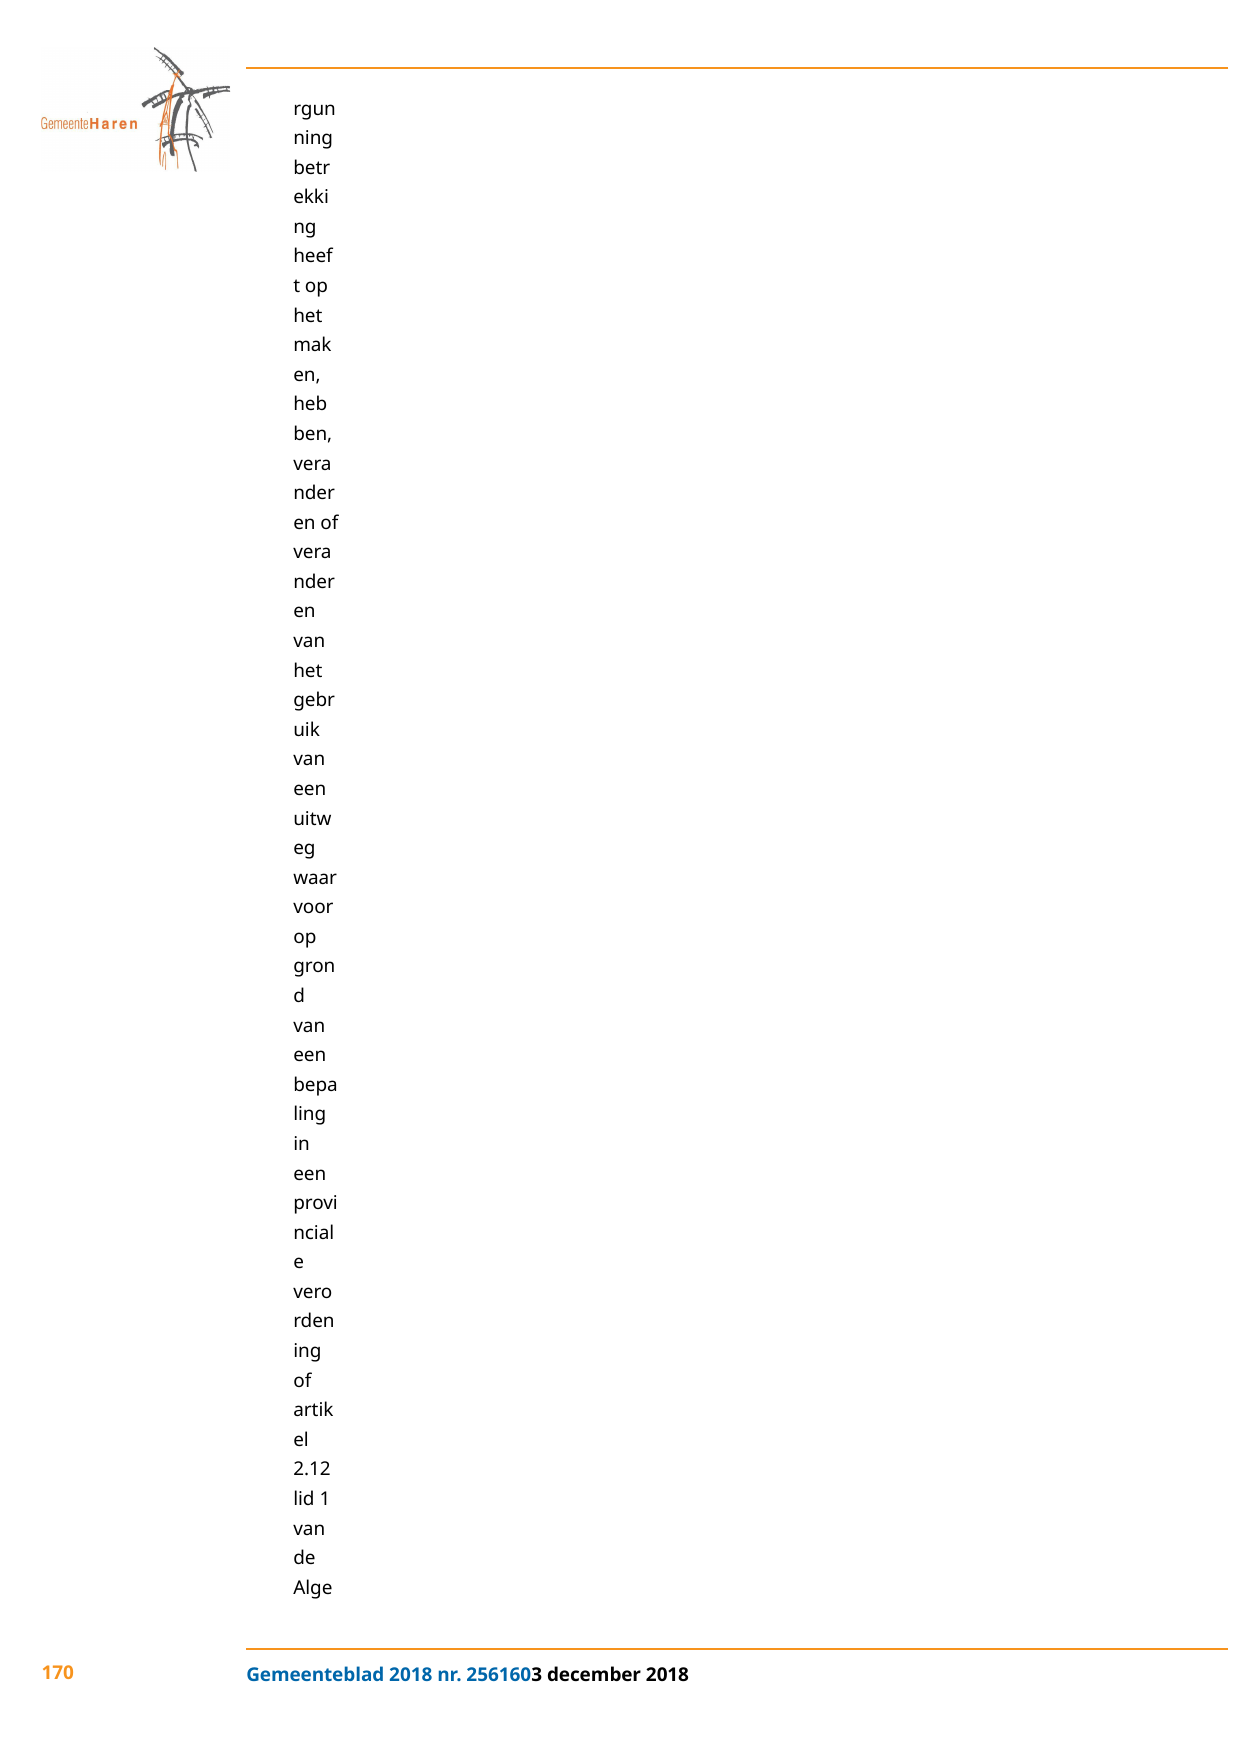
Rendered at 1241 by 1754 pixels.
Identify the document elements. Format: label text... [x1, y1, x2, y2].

table_cell [338, 95, 383, 1600]
table_cell rgunning betrekking heeft op het maken, hebben, veranderen of veranderen van het gebruik van een uitweg waarvoor op grond van een bepaling in een provinciale verordening of artikel 2.12 lid 1 van de Alge [293, 95, 338, 1600]
table_cell [248, 95, 293, 1600]
table_cell [384, 95, 429, 1600]
picture [41, 47, 231, 172]
